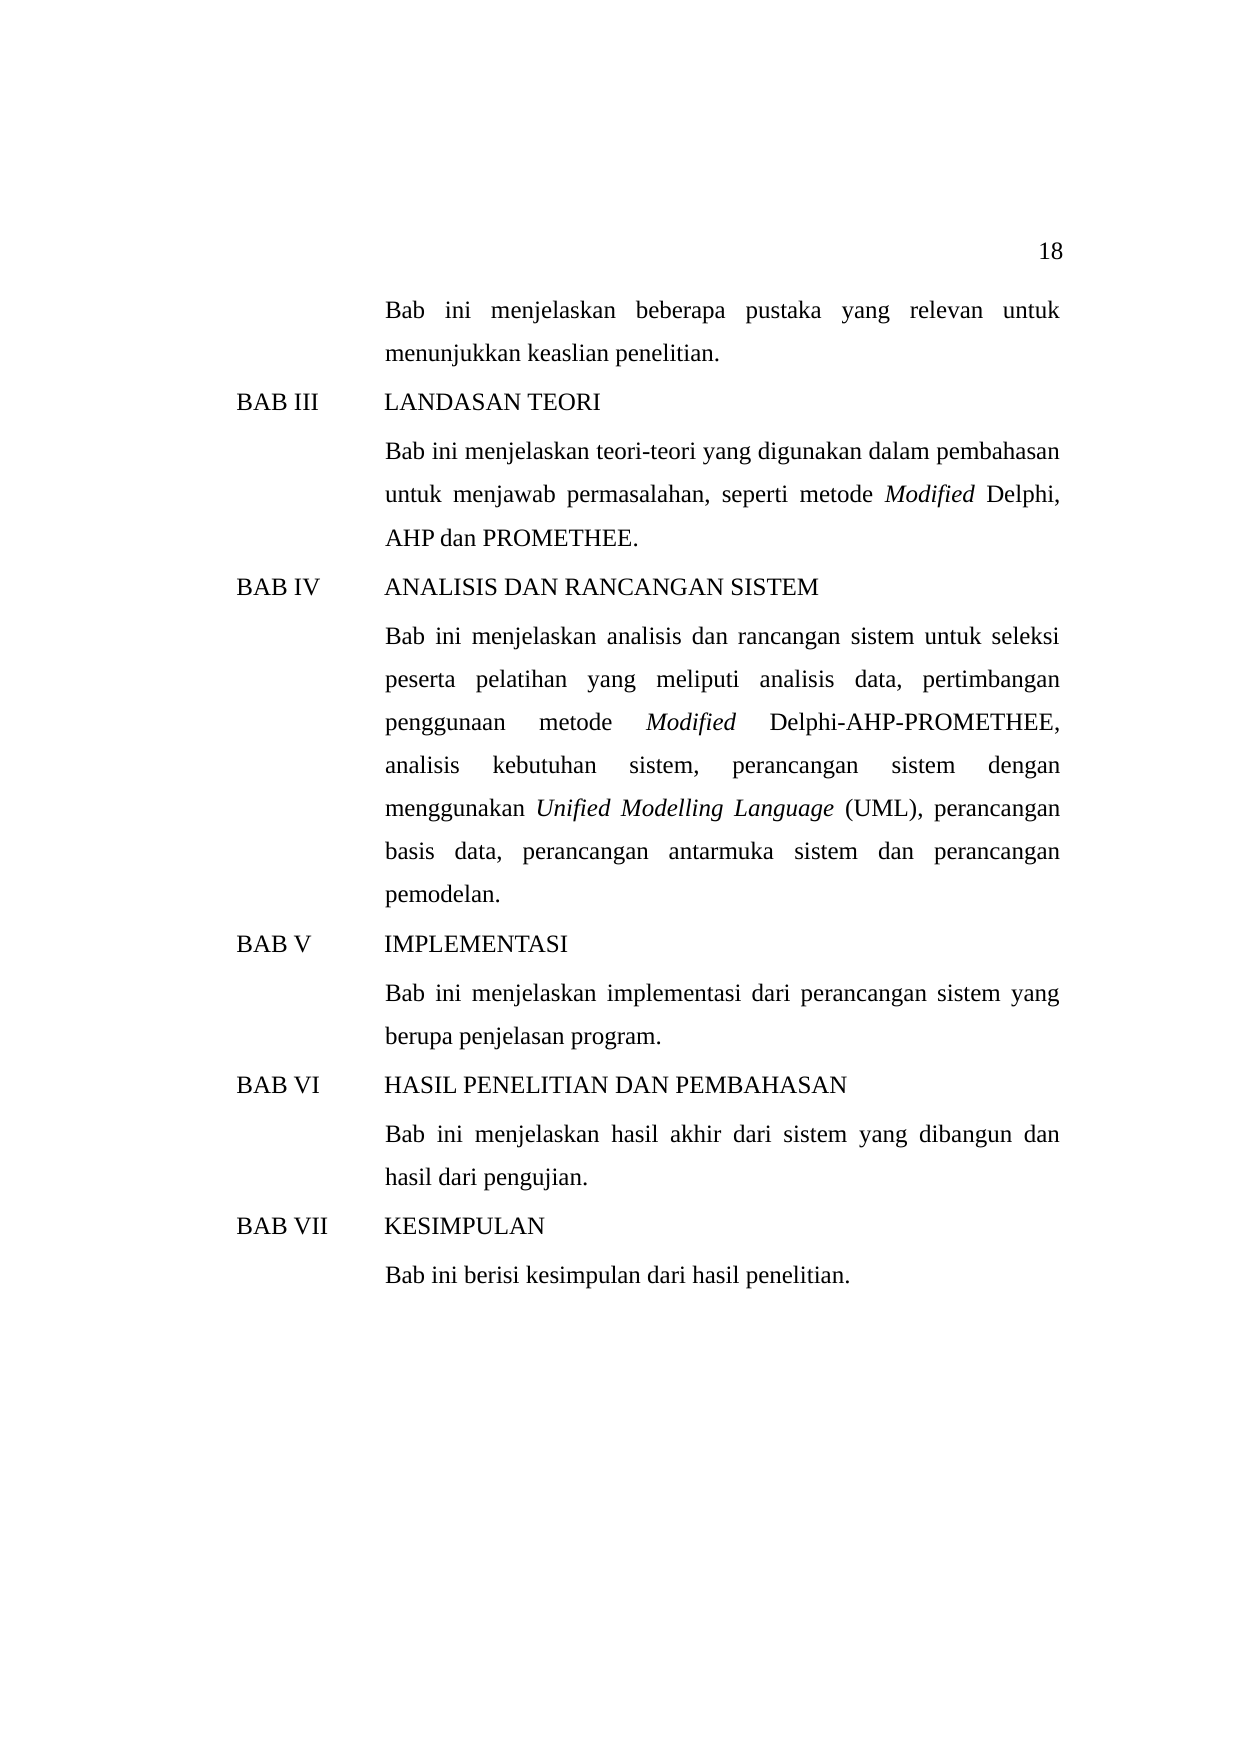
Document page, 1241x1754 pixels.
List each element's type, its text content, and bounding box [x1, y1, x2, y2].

text BAB VII KESIMPULAN [236, 1211, 1063, 1240]
text BAB IV ANALISIS DAN RANCANGAN SISTEM [236, 572, 1063, 601]
text Bab ini menjelaskan hasil akhir dari sistem yang dibangun dan hasil dari pengujian. [385, 1119, 1060, 1191]
text Bab ini berisi kesimpulan dari hasil penelitian. [385, 1260, 1060, 1289]
text BAB VI HASIL PENELITIAN DAN PEMBAHASAN [236, 1070, 1063, 1099]
text BAB V IMPLEMENTASI [236, 929, 1063, 957]
text Bab ini menjelaskan beberapa pustaka yang relevan untuk menunjukkan keaslian penelitian. [385, 295, 1060, 367]
text Bab ini menjelaskan analisis dan rancangan sistem untuk seleksi peserta pelatihan yang meliputi analisis data, pertimbangan penggunaan metode Modified Delphi-AHP-PROMETHEE, analisis kebutuhan sistem, perancangan sistem dengan menggunakan Unified Modelling Language (UML), perancangan basis data, perancangan antarmuka sistem dan perancangan pemodelan. [385, 621, 1060, 908]
text Bab ini menjelaskan implementasi dari perancangan sistem yang berupa penjelasan program. [385, 978, 1060, 1049]
text Bab ini menjelaskan teori-teori yang digunakan dalam pembahasan untuk menjawab permasalahan, seperti metode Modified Delphi, AHP dan PROMETHEE. [385, 436, 1060, 551]
text BAB III LANDASAN TEORI [236, 387, 1063, 416]
